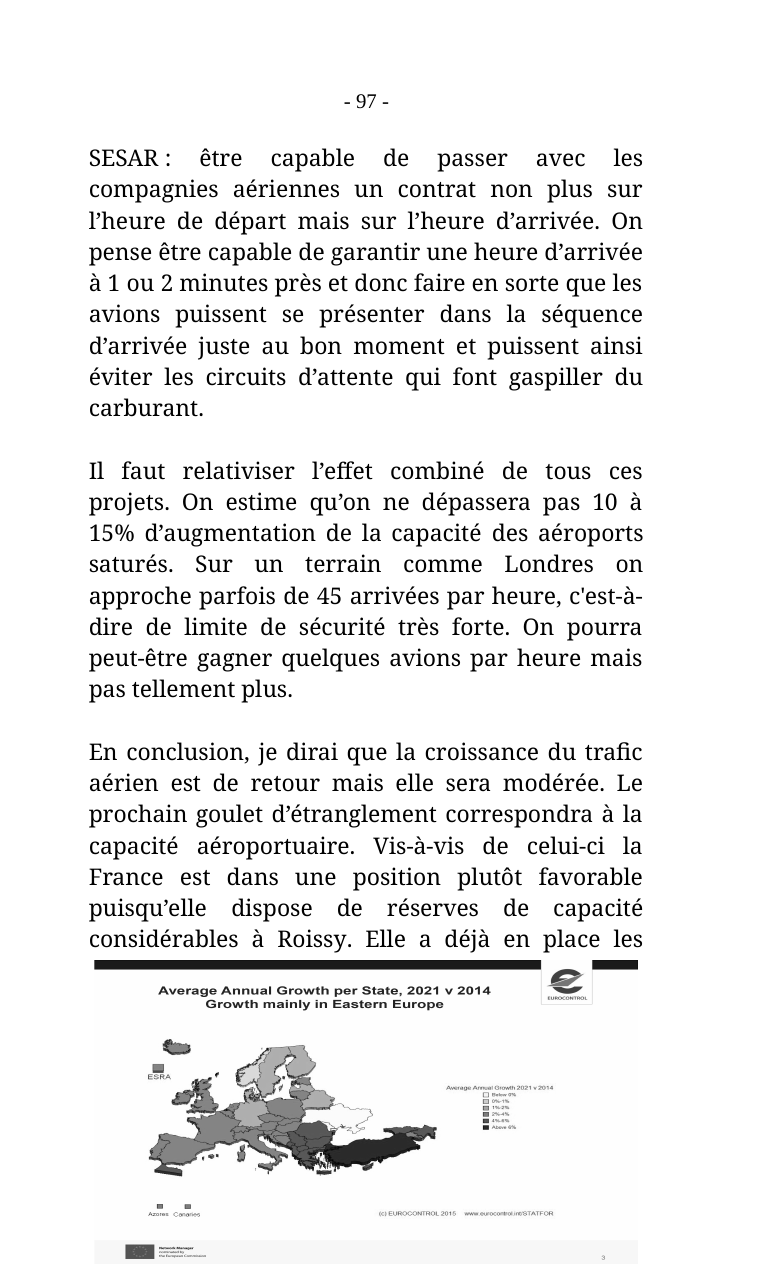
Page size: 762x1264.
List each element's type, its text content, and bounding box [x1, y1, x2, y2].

text En conclusion, je dirai que la croissance du trafic aérien est de retour mais elle sera modérée. Le prochain goulet d’étranglement correspondra à la capacité aéroportuaire. Vis-à-vis de celui-ci la France est dans une position plutôt favorable puisqu’elle dispose de réserves de capacité considérables à Roissy. Elle a déjà en place les [88, 736, 644, 954]
text SESAR : être capable de passer avec les compagnies aériennes un contrat non plus sur l’heure de départ mais sur l’heure d’arrivée. On pense être capable de garantir une heure d’arrivée à 1 ou 2 minutes près et donc faire en sorte que les avions puissent se présenter dans la séquence d’arrivée juste au bon moment et puissent ainsi éviter les circuits d’attente qui font gaspiller du carburant. [88, 142, 644, 423]
picture [94, 960, 638, 1264]
text Il faut relativiser l’effet combiné de tous ces projets. On estime qu’on ne dépassera pas 10 à 15% d’augmentation de la capacité des aéroports saturés. Sur un terrain comme Londres on approche parfois de 45 arrivées par heure, c'est-à-dire de limite de sécurité très forte. On pourra peut-être gagner quelques avions par heure mais pas tellement plus. [88, 454, 644, 704]
